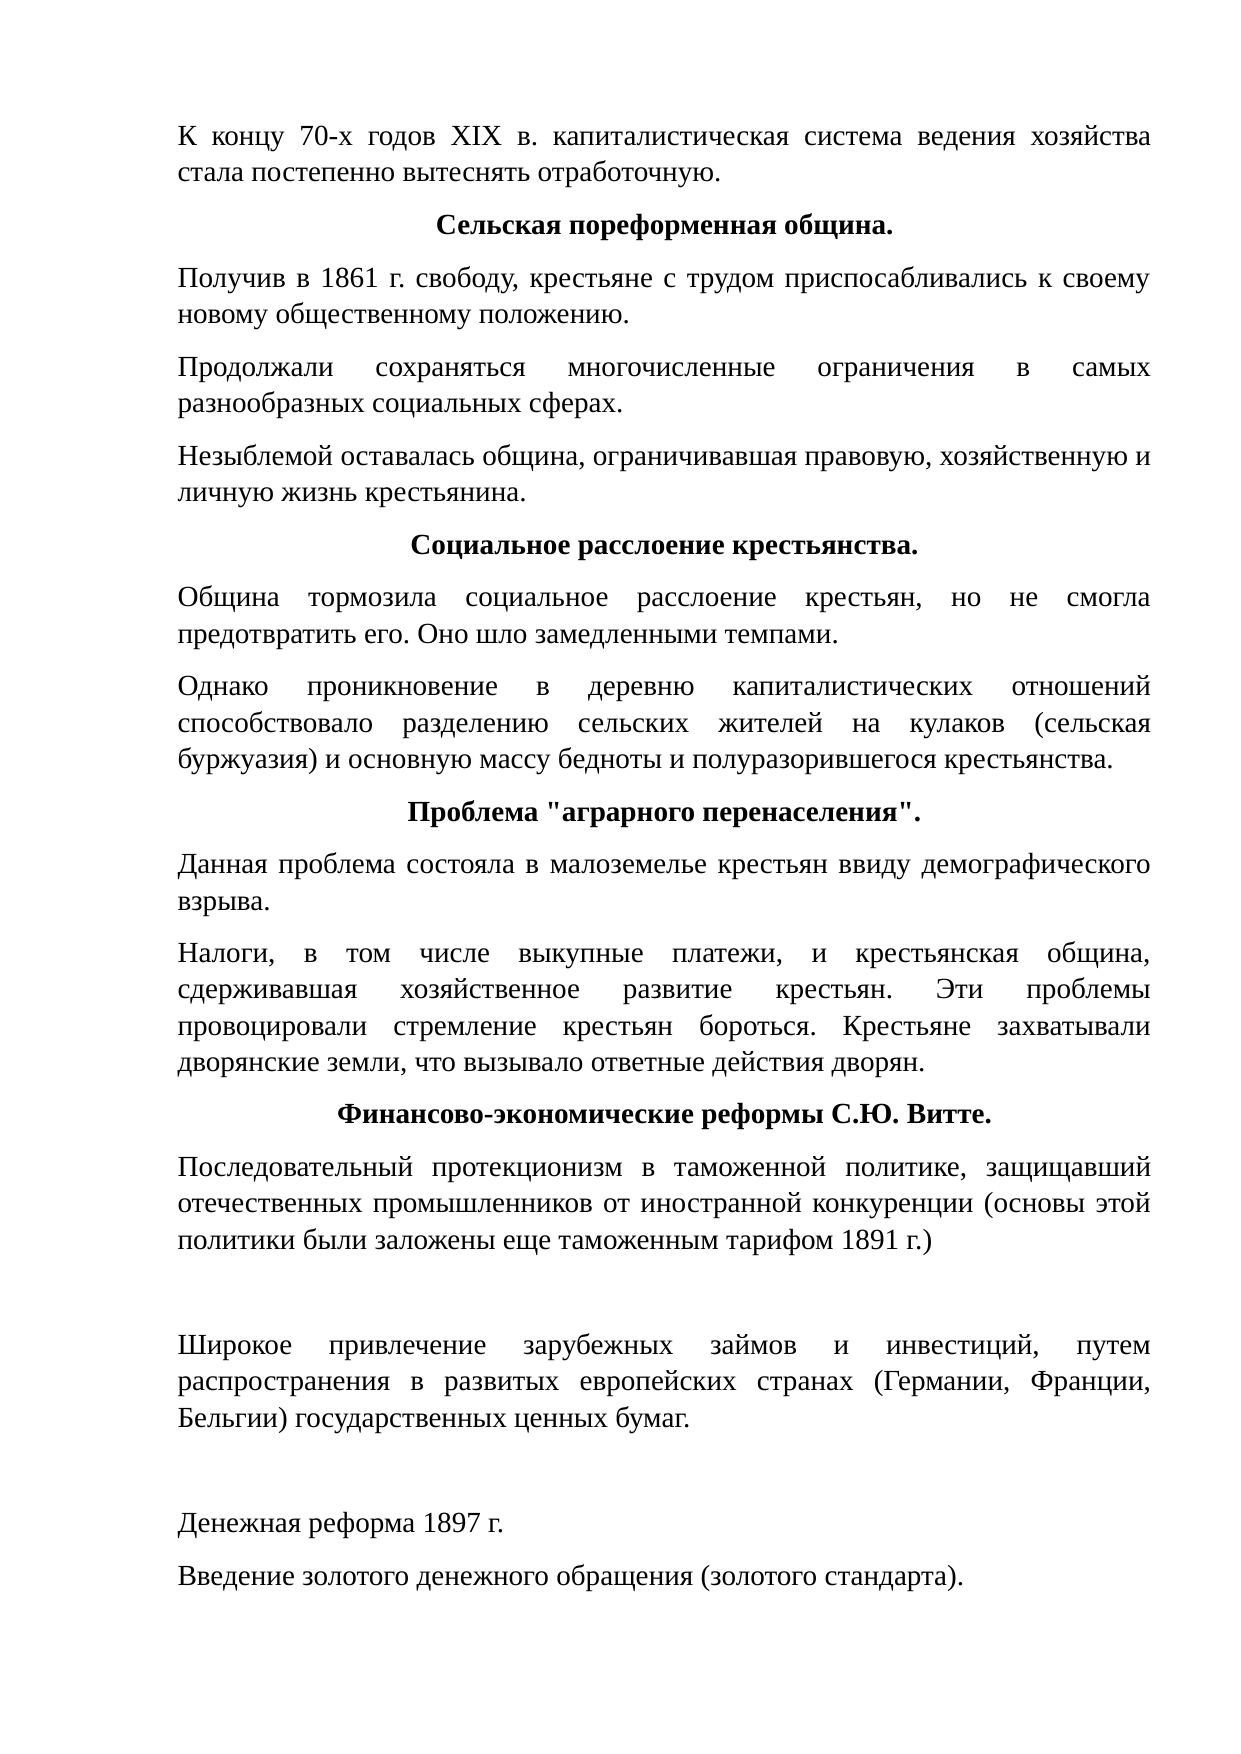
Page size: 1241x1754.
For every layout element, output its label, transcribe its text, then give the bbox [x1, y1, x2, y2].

text Незыблемой оставалась община, ограничивавшая правовую, хозяйственную и личную жизнь крестьянина. [177, 438, 1152, 507]
text Широкое привлечение зарубежных займов и инвестиций, путем распространения в развитых европейских странах (Германии, Франции, Бельгии) государственных ценных бумаг. [177, 1327, 1152, 1433]
text Последовательный протекционизм в таможенной политике, защищавший отечественных промышленников от иностранной конкуренции (основы этой политики были заложены еще таможенным тарифом 1891 г.) [177, 1149, 1152, 1255]
text Проблема "аграрного перенаселения". [177, 794, 1152, 827]
text К концу 70-х годов XIX в. капиталистическая система ведения хозяйства стала постепенно вытеснять отработочную. [177, 118, 1152, 188]
text Сельская пореформенная община. [177, 207, 1152, 241]
text Денежная реформа 1897 г. [177, 1505, 1152, 1539]
text Социальное расслоение крестьянства. [177, 527, 1152, 560]
text Введение золотого денежного обращения (золотого стандарта). [177, 1558, 1152, 1592]
text Налоги, в том числе выкупные платежи, и крестьянская община, сдерживавшая хозяйственное развитие крестьян. Эти проблемы провоцировали стремление крестьян бороться. Крестьяне захватывали дворянские земли, что вызывало ответные действия дворян. [177, 935, 1152, 1077]
text Финансово-экономические реформы С.Ю. Витте. [177, 1097, 1152, 1130]
text Продолжали сохраняться многочисленные ограничения в самых разнообразных социальных сферах. [177, 349, 1152, 418]
text Данная проблема состояла в малоземелье крестьян ввиду демографического взрыва. [177, 846, 1152, 916]
text Община тормозила социальное расслоение крестьян, но не смогла предотвратить его. Оно шло замедленными темпами. [177, 579, 1152, 649]
text Однако проникновение в деревню капиталистических отношений способствовало разделению сельских жителей на кулаков (сельская буржуазия) и основную массу бедноты и полуразорившегося крестьянства. [177, 668, 1152, 774]
text Получив в 1861 г. свободу, крестьяне с трудом приспосабливались к своему новому общественному положению. [177, 260, 1152, 329]
